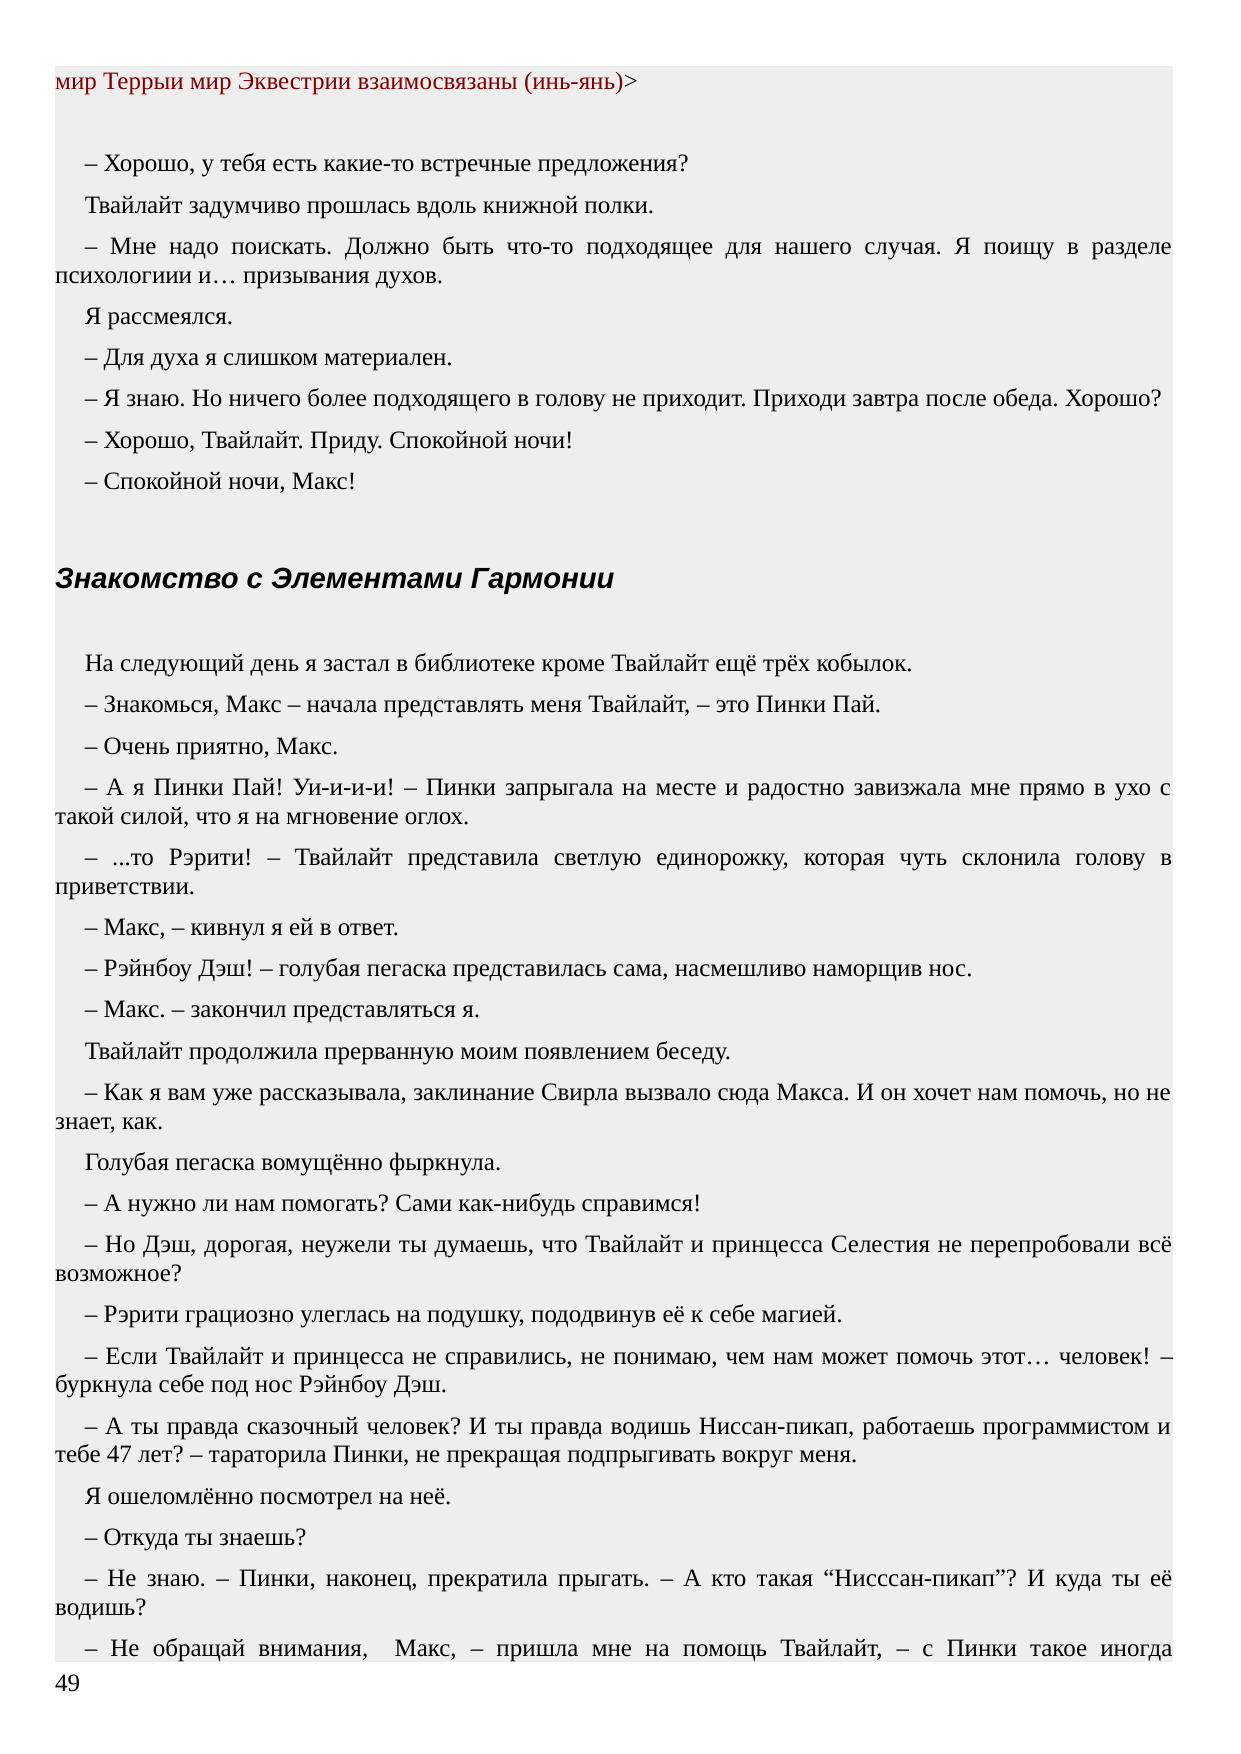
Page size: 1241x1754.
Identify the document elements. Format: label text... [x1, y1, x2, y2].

text – Знакомься, Макс – начала представлять меня Твайлайт, – это Пинки Пай. [55, 689, 1173, 718]
text – Хорошо, у тебя есть какие-то встречные предложения? [55, 148, 1173, 177]
text – Я знаю. Но ничего более подходящего в голову не приходит. Приходи завтра после обеда. Хорошо? [55, 383, 1173, 412]
text – Не обращай внимания, Макс, – пришла мне на помощь Твайлайт, – с Пинки такое иногда [55, 1633, 1173, 1662]
text – Спокойной ночи, Макс! [55, 466, 1173, 495]
text Твайлайт продолжила прерванную моим появлением беседу. [55, 1036, 1173, 1064]
text – Рэйнбоу Дэш! – голубая пегаска представилась сама, насмешливо наморщив нос. [55, 953, 1173, 982]
text Твайлайт задумчиво прошлась вдоль книжной полки. [55, 190, 1173, 218]
text – Откуда ты знаешь? [55, 1522, 1173, 1551]
text – Если Твайлайт и принцесса не справились, не понимаю, чем нам может помочь этот… человек! – буркнула себе под нос Рэйнбоу Дэш. [55, 1341, 1173, 1398]
text – Не знаю. – Пинки, наконец, прекратила прыгать. – А кто такая “Нисссан-пикап”? И куда ты её водишь? [55, 1563, 1173, 1621]
text – Мне надо поискать. Должно быть что-то подходящее для нашего случая. Я поищу в разделе психологиии и… призывания духов. [55, 231, 1173, 288]
text мир Террыи мир Эквестрии взаимосвязаны (инь-янь)> [55, 66, 1173, 95]
text Голубая пегаска вомущённо фыркнула. [55, 1147, 1173, 1176]
text – Для духа я слишком материален. [55, 342, 1173, 371]
text – Макс, – кивнул я ей в ответ. [55, 912, 1173, 941]
text – Как я вам уже рассказывала, заклинание Свирла вызвало сюда Макса. И он хочет нам помочь, но не знает, как. [55, 1077, 1173, 1134]
text – А нужно ли нам помогать? Сами как-нибудь справимся! [55, 1188, 1173, 1217]
text Я рассмеялся. [55, 301, 1173, 330]
text – Очень приятно, Макс. [55, 731, 1173, 759]
text – Макс. – закончил представляться я. [55, 994, 1173, 1023]
subtitle Знакомство с Элементами Гармонии [55, 561, 1173, 594]
text – Но Дэш, дорогая, неужели ты думаешь, что Твайлайт и принцесса Селестия не перепробовали всё возможное? [55, 1229, 1173, 1287]
text – Хорошо, Твайлайт. Приду. Спокойной ночи! [55, 425, 1173, 453]
text – ...то Рэрити! – Твайлайт представила светлую единорожку, которая чуть склонила голову в приветствии. [55, 842, 1173, 899]
text Я ошеломлённо посмотрел на неё. [55, 1481, 1173, 1509]
text На следующий день я застал в библиотеке кроме Твайлайт ещё трёх кобылок. [55, 648, 1173, 677]
text – Рэрити грациозно улеглась на подушку, пододвинув её к себе магией. [55, 1299, 1173, 1328]
text – А я Пинки Пай! Уи-и-и-и! – Пинки запрыгала на месте и радостно завизжала мне прямо в ухо с такой силой, что я на мгновение оглох. [55, 772, 1173, 829]
text – А ты правда сказочный человек? И ты правда водишь Ниссан-пикап, работаешь программистом и тебе 47 лет? – тараторила Пинки, не прекращая подпрыгивать вокруг меня. [55, 1411, 1173, 1468]
